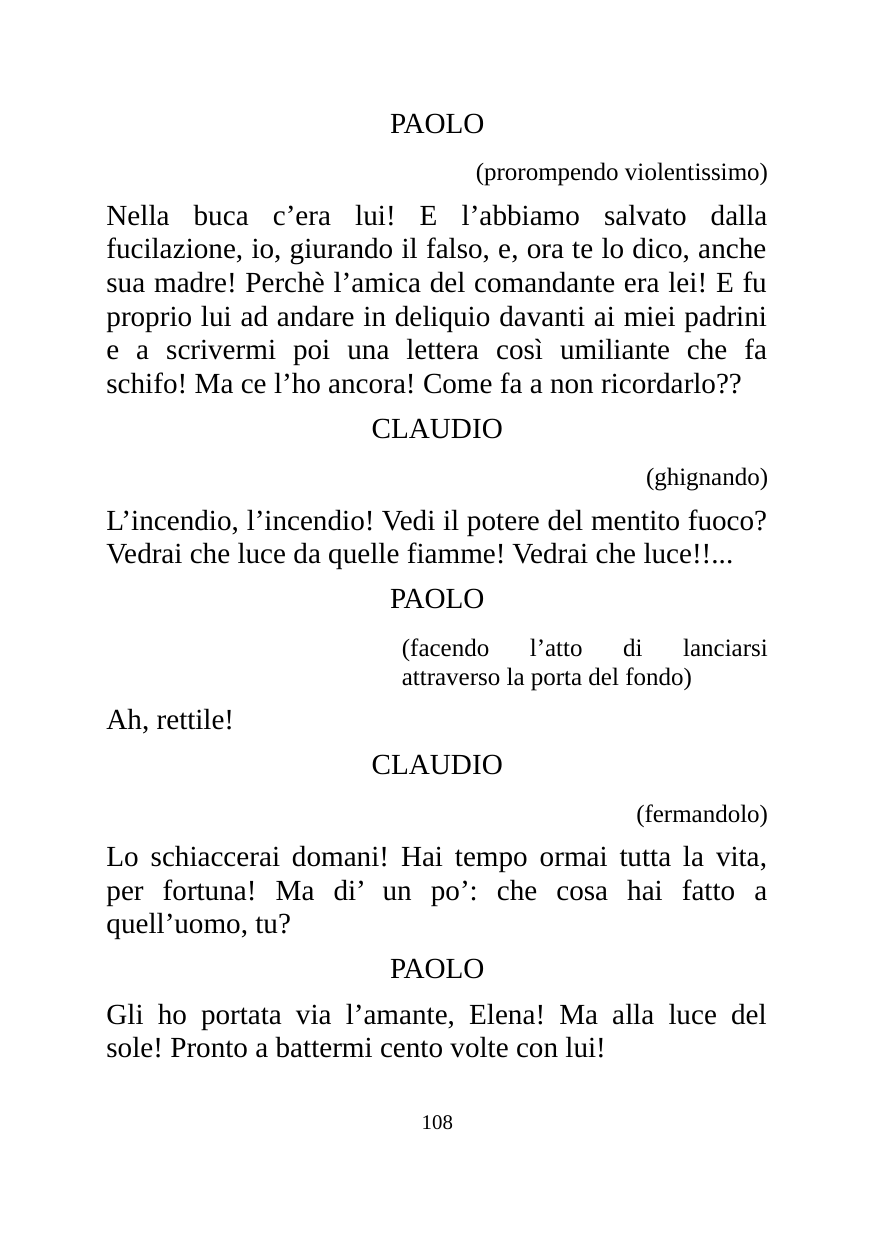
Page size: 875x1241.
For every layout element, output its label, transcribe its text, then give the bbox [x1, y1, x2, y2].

text CLAUDIO [106, 747, 768, 781]
text PAOLO [106, 582, 768, 615]
text Ah, rettile! [106, 702, 768, 736]
text L’incendio, l’incendio! Vedi il potere del mentito fuoco? Vedrai che luce da quelle fiamme! Vedrai che luce!!... [106, 503, 768, 570]
text Gli ho portata via l’amante, Elena! Ma alla luce del sole! Pronto a battermi cento volte con lui! [106, 997, 768, 1064]
text (ghignando) [106, 462, 768, 491]
text (prorompendo violentissimo) [106, 157, 768, 186]
text (fermandolo) [106, 799, 768, 827]
text CLAUDIO [106, 411, 768, 444]
text Lo schiaccerai domani! Hai tempo ormai tutta la vita, per fortuna! Ma di’ un po’: che cosa hai fatto a quell’uomo, tu? [106, 839, 768, 940]
text Nella buca c’era lui! E l’abbiamo salvato dalla fucilazione, io, giurando il falso, e, ora te lo dico, anche sua madre! Perchè l’amica del comandante era lei! E fu proprio lui ad andare in deliquio davanti ai miei padrini e a scrivermi poi una lettera così umiliante che fa schifo! Ma ce l’ho ancora! Come fa a non ricordarlo?? [106, 198, 768, 399]
text (facendo l’atto di lanciarsi attraverso la porta del fondo) [402, 633, 768, 690]
text PAOLO [106, 952, 768, 985]
text PAOLO [106, 106, 768, 140]
